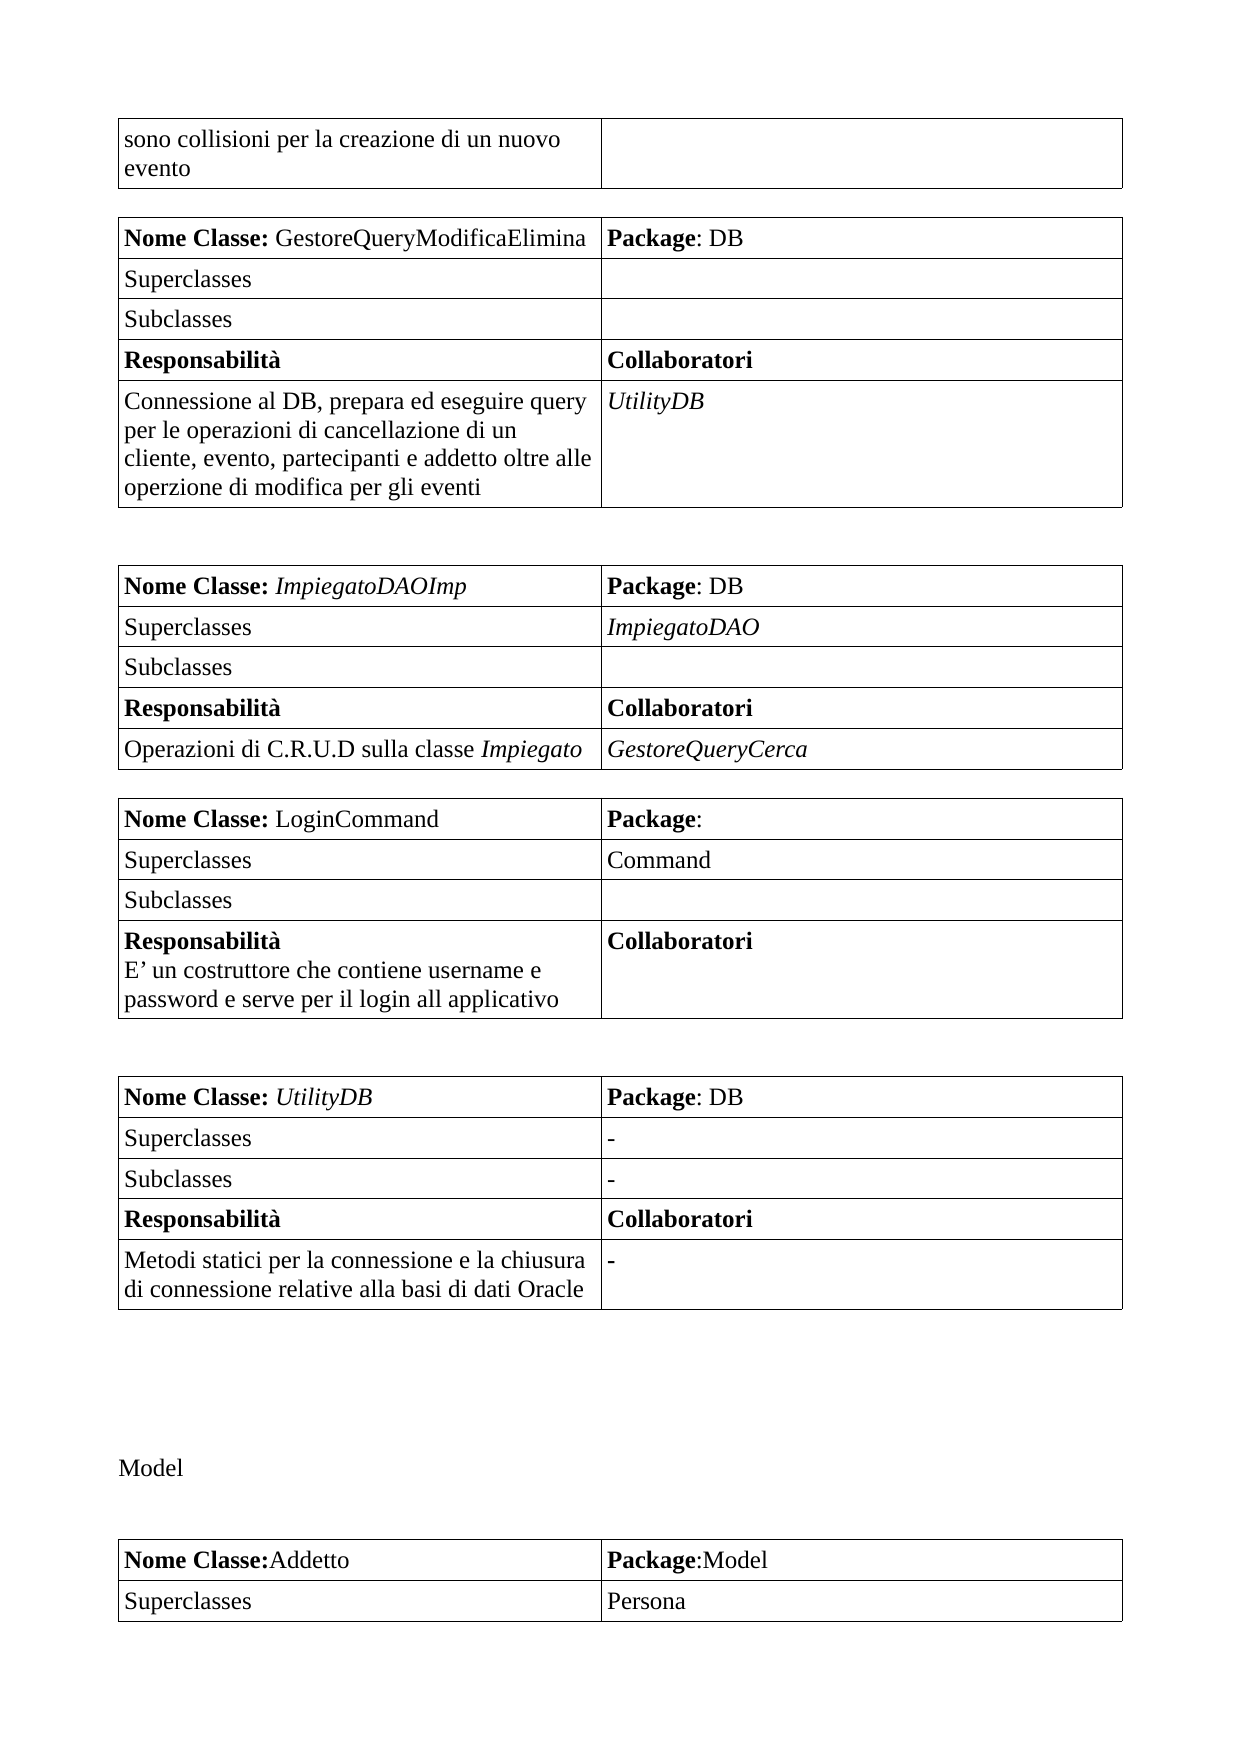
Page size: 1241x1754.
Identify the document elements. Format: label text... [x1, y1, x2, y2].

table_cell [602, 259, 1122, 298]
table_cell Subclasses [119, 299, 601, 339]
table_cell ImpiegatoDAO [602, 607, 1122, 646]
table_cell Responsabilità E’ un costruttore che contiene username e password e serve per il login all applicativo [119, 921, 601, 1018]
table_cell Operazioni di C.R.U.D sulla classe Impiegato [119, 729, 601, 768]
table_header Nome Classe: GestoreQueryModificaElimina [119, 218, 601, 258]
table_cell Metodi statici per la connessione e la chiusura di connessione relative alla basi di dati Oracle [119, 1240, 601, 1308]
table_cell [602, 647, 1122, 687]
table_cell Responsabilità [119, 688, 601, 728]
table_cell Superclasses [119, 607, 601, 646]
table_cell Collaboratori [602, 340, 1122, 380]
table_cell Collaboratori [602, 921, 1122, 1018]
table_cell Command [602, 840, 1122, 879]
table_header Nome Classe:Addetto [119, 1540, 601, 1580]
table_cell [602, 119, 1122, 188]
table_header Package: DB [602, 218, 1122, 258]
table_cell Responsabilità [119, 340, 601, 380]
table_header Nome Classe: ImpiegatoDAOImp [119, 566, 601, 606]
table_header Package: DB [602, 1077, 1122, 1117]
table_header Package:Model [602, 1540, 1122, 1580]
table_cell Superclasses [119, 259, 601, 298]
table_header Package: [602, 799, 1122, 838]
table_cell - [602, 1118, 1122, 1158]
table_cell Superclasses [119, 1581, 601, 1621]
table_cell Subclasses [119, 880, 601, 920]
table_cell sono collisioni per la creazione di un nuovo evento [119, 119, 601, 188]
table_header Package: DB [602, 566, 1122, 606]
table_cell Persona [602, 1581, 1122, 1621]
table_cell - [602, 1240, 1122, 1308]
table_cell Collaboratori [602, 1199, 1122, 1239]
table_cell Collaboratori [602, 688, 1122, 728]
table_cell [602, 880, 1122, 920]
table_header Nome Classe: LoginCommand [119, 799, 601, 838]
table_cell Connessione al DB, prepara ed eseguire query per le operazioni di cancellazione di un cliente, evento, partecipanti e addetto oltre alle operzione di modifica per gli eventi [119, 381, 601, 507]
table_cell Subclasses [119, 647, 601, 687]
table_cell [602, 299, 1122, 339]
table_cell Superclasses [119, 840, 601, 879]
table_cell - [602, 1159, 1122, 1198]
table_cell UtilityDB [602, 381, 1122, 507]
table_cell GestoreQueryCerca [602, 729, 1122, 768]
table_cell Superclasses [119, 1118, 601, 1158]
table_cell Responsabilità [119, 1199, 601, 1239]
text Model [118, 1453, 1122, 1482]
table_header Nome Classe: UtilityDB [119, 1077, 601, 1117]
table_cell Subclasses [119, 1159, 601, 1198]
